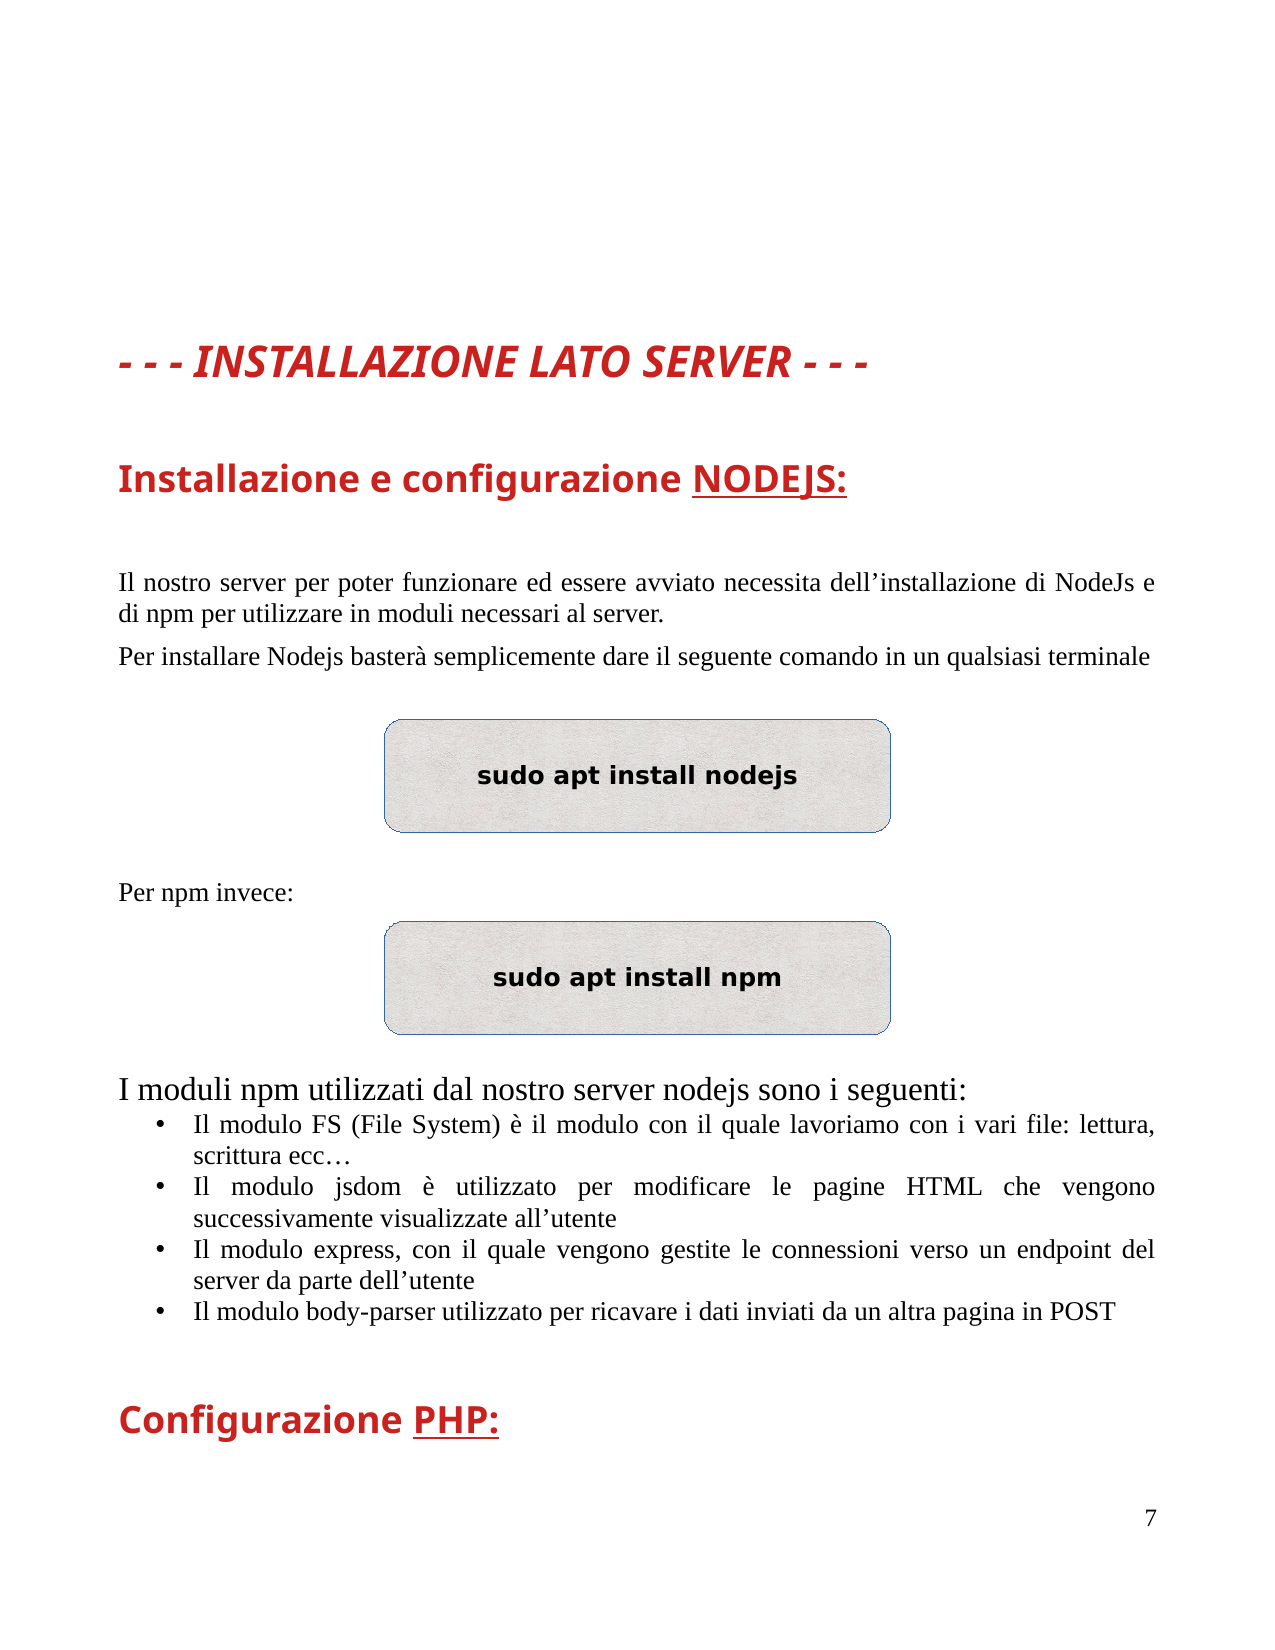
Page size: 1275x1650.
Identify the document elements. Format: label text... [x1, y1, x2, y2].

list Il modulo express, con il quale vengono gestite le connessioni verso un endpoint del server da parte dell’utente [156, 1233, 1157, 1295]
text I moduli npm utilizzati dal nostro server nodejs sono i seguenti: [118, 1070, 1157, 1108]
list Il modulo body-parser utilizzato per ricavare i dati inviati da un altra pagina in POST [156, 1295, 1157, 1326]
picture [384, 719, 891, 832]
text Per npm invece: [118, 876, 1157, 907]
text Il nostro server per poter funzionare ed essere avviato necessita dell’installazione di NodeJs e di npm per utilizzare in moduli necessari al server. [118, 566, 1157, 628]
text Installazione e configurazione NODEJS: [118, 452, 1157, 503]
text Configurazione PHP: [118, 1393, 1157, 1444]
picture [385, 921, 890, 1034]
list Il modulo jsdom è utilizzato per modificare le pagine HTML che vengono successivamente visualizzate all’utente [156, 1170, 1157, 1233]
text Per installare Nodejs basterà semplicemente dare il seguente comando in un qualsiasi terminale [118, 640, 1157, 671]
list Il modulo FS (File System) è il modulo con il quale lavoriamo con i vari file: lettura, scrittura ecc… [156, 1108, 1157, 1170]
text - - - INSTALLAZIONE LATO SERVER - - - [118, 330, 1157, 390]
